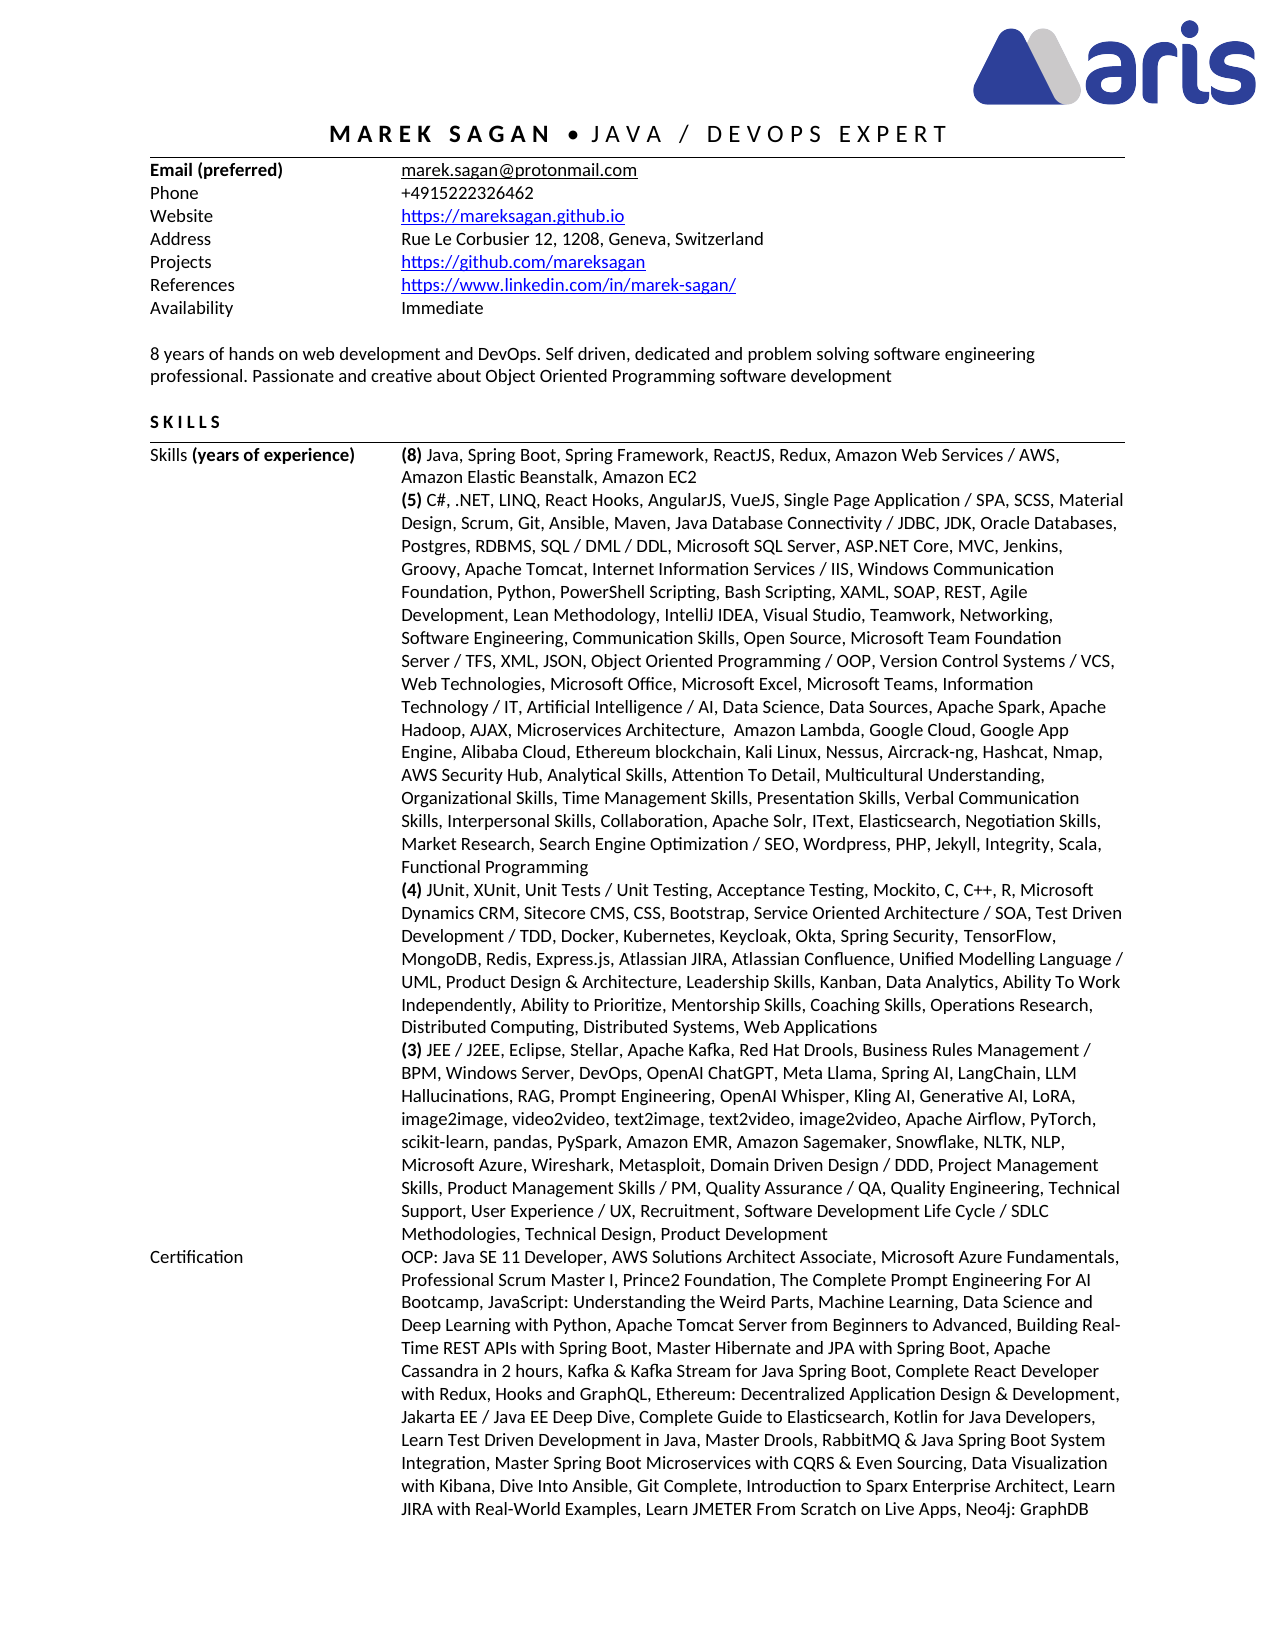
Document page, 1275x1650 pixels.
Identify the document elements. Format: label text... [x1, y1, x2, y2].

text Projects https://github.com/mareksagan [150, 250, 1125, 273]
text Certification OCP: Java SE 11 Developer, AWS Solutions Architect Associate, Microsoft Azure Fundamentals, Professional Scrum Master I, Prince2 Foundation, The Complete Prompt Engineering For AI Bootcamp, JavaScript: Understanding the Weird Parts, Machine Learning, Data Science and Deep Learning with Python, Apache Tomcat Server from Beginners to Advanced, Building Real-Time REST APIs with Spring Boot, Master Hibernate and JPA with Spring Boot, Apache Cassandra in 2 hours, Kafka & Kafka Stream for Java Spring Boot, Complete React Developer with Redux, Hooks and GraphQL, Ethereum: Decentralized Application Design & Development, Jakarta EE / Java EE Deep Dive, Complete Guide to Elasticsearch, Kotlin for Java Developers, Learn Test Driven Development in Java, Master Drools, RabbitMQ & Java Spring Boot System Integration, Master Spring Boot Microservices with CQRS & Even Sourcing, Data Visualization with Kibana, Dive Into Ansible, Git Complete, Introduction to Sparx Enterprise Architect, Learn JIRA with Real-World Examples, Learn JMETER From Scratch on Live Apps, Neo4j: GraphDB [150, 1245, 1125, 1520]
text References https://www.linkedin.com/in/marek-sagan/ [150, 273, 1125, 296]
text Address Rue Le Corbusier 12, 1208, Geneva, Switzerland [150, 227, 1125, 250]
subtitle SKILLS [150, 411, 1125, 442]
text 8 years of hands on web development and DevOps. Self driven, dedicated and problem solving software engineering professional. Passionate and creative about Object Oriented Programming software development [150, 342, 1125, 388]
picture [973, 20, 1256, 105]
title MAREK SAGAN • JAVA / DEVOPS EXPERT [150, 118, 1125, 157]
text Availability Immediate [150, 296, 1125, 319]
text Phone +4915222326462 [150, 181, 1125, 204]
text Website https://mareksagan.github.io [150, 204, 1125, 227]
text Email (preferred) marek.sagan@protonmail.com [150, 158, 1125, 181]
text Skills (years of experience) (8) Java, Spring Boot, Spring Framework, ReactJS, Redux, Amazon Web Services / AWS, Amazon Elastic Beanstalk, Amazon EC2 (5) C#, .NET, LINQ, React Hooks, AngularJS, VueJS, Single Page Application / SPA, SCSS, Material Design, Scrum, Git, Ansible, Maven, Java Database Connectivity / JDBC, JDK, Oracle Databases, Postgres, RDBMS, SQL / DML / DDL, Microsoft SQL Server, ASP.NET Core, MVC, Jenkins, Groovy, Apache Tomcat, Internet Information Services / IIS, Windows Communication Foundation, Python, PowerShell Scripting, Bash Scripting, XAML, SOAP, REST, Agile Development, Lean Methodology, IntelliJ IDEA, Visual Studio, Teamwork, Networking, Software Engineering, Communication Skills, Open Source, Microsoft Team Foundation Server / TFS, XML, JSON, Object Oriented Programming / OOP, Version Control Systems / VCS, Web Technologies, Microsoft Office, Microsoft Excel, Microsoft Teams, Information Technology / IT, Artificial Intelligence / AI, Data Science, Data Sources, Apache Spark, Apache Hadoop, AJAX, Microservices Architecture, Amazon Lambda, Google Cloud, Google App Engine, Alibaba Cloud, Ethereum blockchain, Kali Linux, Nessus, Aircrack-ng, Hashcat, Nmap, AWS Security Hub, Analytical Skills, Attention To Detail, Multicultural Understanding, Organizational Skills, Time Management Skills, Presentation Skills, Verbal Communication Skills, Interpersonal Skills, Collaboration, Apache Solr, IText, Elasticsearch, Negotiation Skills, Market Research, Search Engine Optimization / SEO, Wordpress, PHP, Jekyll, Integrity, Scala, Functional Programming (4) JUnit, XUnit, Unit Tests / Unit Testing, Acceptance Testing, Mockito, C, C++, R, Microsoft Dynamics CRM, Sitecore CMS, CSS, Bootstrap, Service Oriented Architecture / SOA, Test Driven Development / TDD, Docker, Kubernetes, Keycloak, Okta, Spring Security, TensorFlow, MongoDB, Redis, Express.js, Atlassian JIRA, Atlassian Confluence, Unified Modelling Language / UML, Product Design & Architecture, Leadership Skills, Kanban, Data Analytics, Ability To Work Independently, Ability to Prioritize, Mentorship Skills, Coaching Skills, Operations Research, Distributed Computing, Distributed Systems, Web Applications (3) JEE / J2EE, Eclipse, Stellar, Apache Kafka, Red Hat Drools, Business Rules Management / BPM, Windows Server, DevOps, OpenAI ChatGPT, Meta Llama, Spring AI, LangChain, LLM Hallucinations, RAG, Prompt Engineering, OpenAI Whisper, Kling AI, Generative AI, LoRA, image2image, video2video, text2image, text2video, image2video, Apache Airflow, PyTorch, scikit-learn, pandas, PySpark, Amazon EMR, Amazon Sagemaker, Snowflake, NLTK, NLP, Microsoft Azure, Wireshark, Metasploit, Domain Driven Design / DDD, Project Management Skills, Product Management Skills / PM, Quality Assurance / QA, Quality Engineering, Technical Support, User Experience / UX, Recruitment, Software Development Life Cycle / SDLC Methodologies, Technical Design, Product Development [150, 443, 1125, 1245]
